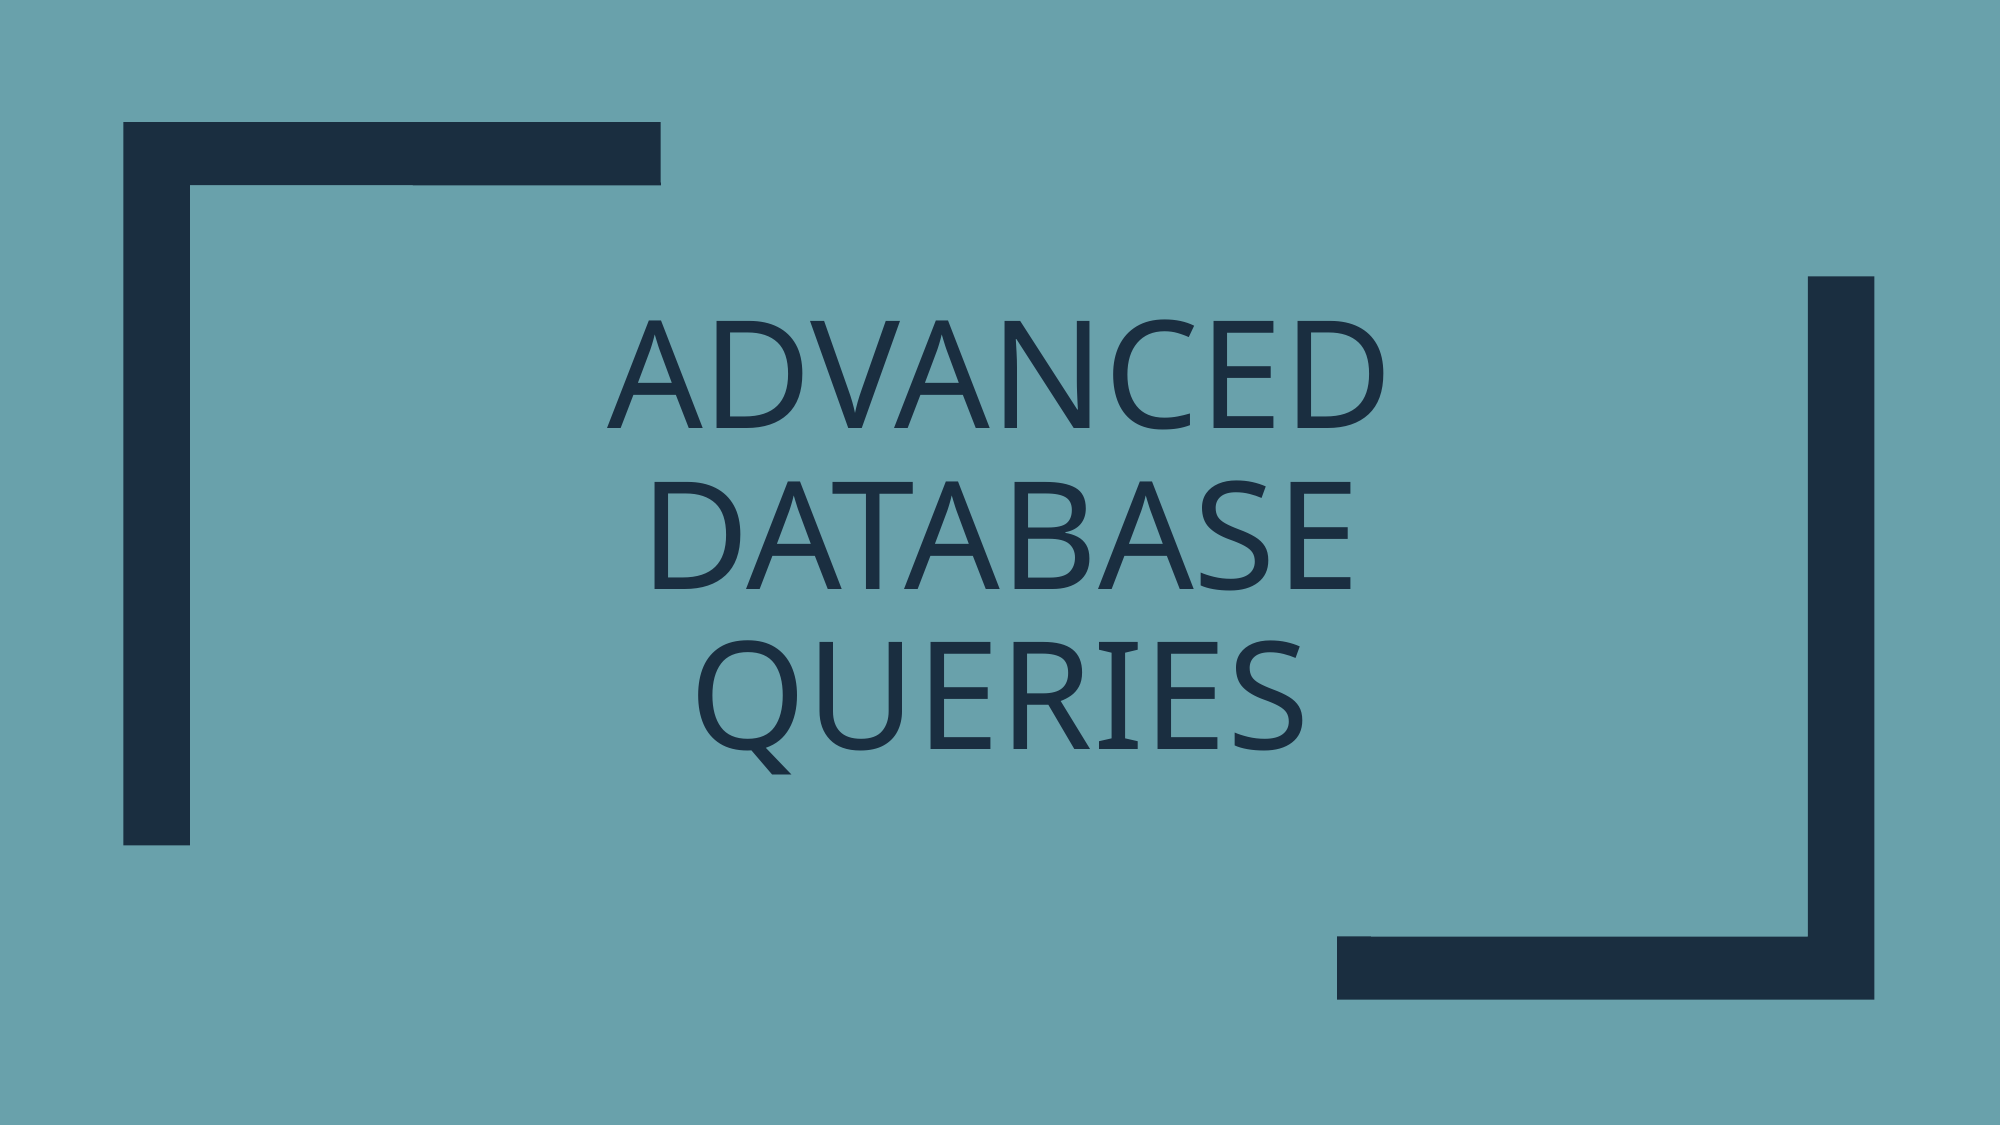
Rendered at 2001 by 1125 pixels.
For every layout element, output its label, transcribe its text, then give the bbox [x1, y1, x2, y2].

title Advanced Database Queries [314, 293, 1686, 638]
